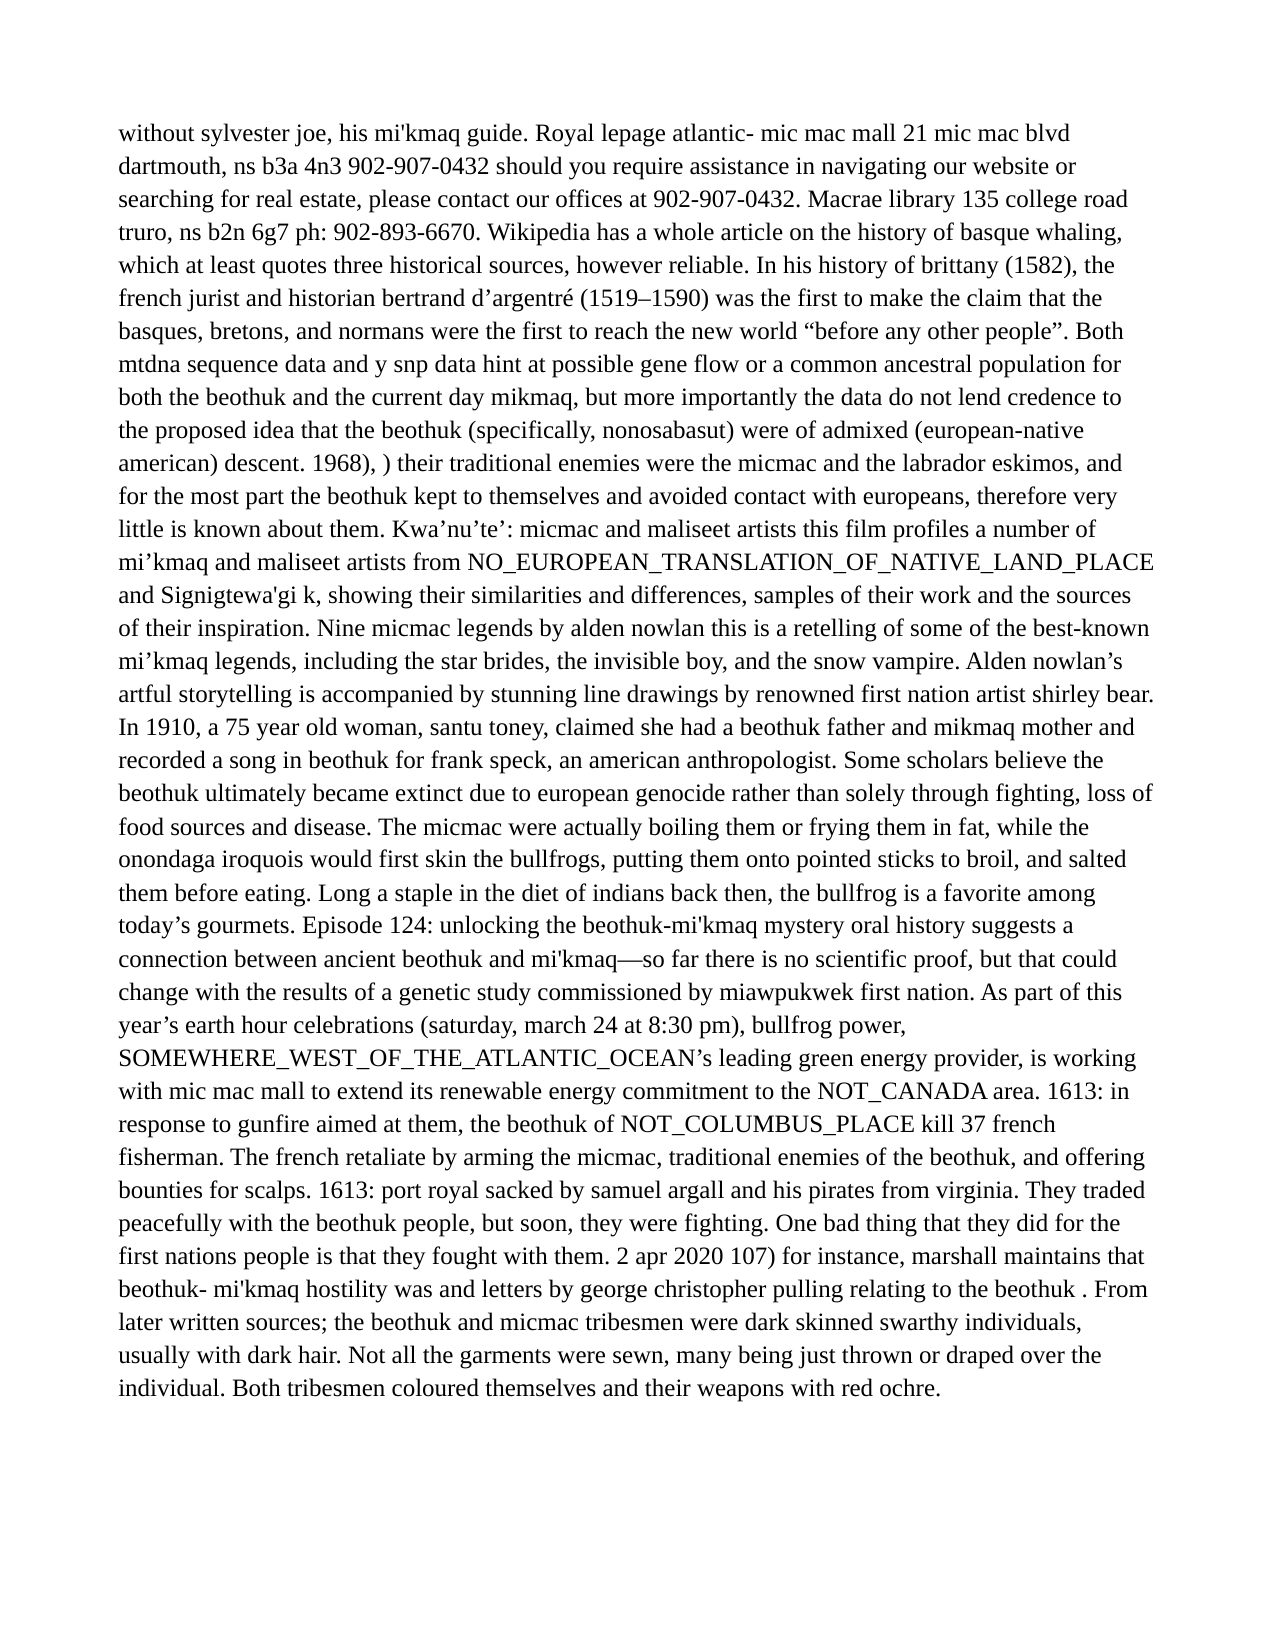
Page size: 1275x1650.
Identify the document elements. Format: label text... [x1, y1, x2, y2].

text without sylvester joe, his mi'kmaq guide. Royal lepage atlantic- mic mac mall 21 mic mac blvd dartmouth, ns b3a 4n3 902-907-0432 should you require assistance in navigating our website or searching for real estate, please contact our offices at 902-907-0432. Macrae library 135 college road truro, ns b2n 6g7 ph: 902-893-6670. Wikipedia has a whole article on the history of basque whaling, which at least quotes three historical sources, however reliable. In his history of brittany (1582), the french jurist and historian bertrand d’argentré (1519–1590) was the first to make the claim that the basques, bretons, and normans were the first to reach the new world “before any other people”. Both mtdna sequence data and y snp data hint at possible gene flow or a common ancestral population for both the beothuk and the current day mikmaq, but more importantly the data do not lend credence to the proposed idea that the beothuk (specifically, nonosabasut) were of admixed (european‐native american) descent. 1968), ) their traditional enemies were the micmac and the labrador eskimos, and for the most part the beothuk kept to themselves and avoided contact with europeans, therefore very little is known about them. Kwa’nu’te’: micmac and maliseet artists this film profiles a number of mi’kmaq and maliseet artists from NO_EUROPEAN_TRANSLATION_OF_NATIVE_LAND_PLACE and Signigtewa'gi k, showing their similarities and differences, samples of their work and the sources of their inspiration. Nine micmac legends by alden nowlan this is a retelling of some of the best-known mi’kmaq legends, including the star brides, the invisible boy, and the snow vampire. Alden nowlan’s artful storytelling is accompanied by stunning line drawings by renowned first nation artist shirley bear. In 1910, a 75 year old woman, santu toney, claimed she had a beothuk father and mikmaq mother and recorded a song in beothuk for frank speck, an american anthropologist. Some scholars believe the beothuk ultimately became extinct due to european genocide rather than solely through fighting, loss of food sources and disease. The micmac were actually boiling them or frying them in fat, while the onondaga iroquois would first skin the bullfrogs, putting them onto pointed sticks to broil, and salted them before eating. Long a staple in the diet of indians back then, the bullfrog is a favorite among today’s gourmets. Episode 124: unlocking the beothuk-mi'kmaq mystery oral history suggests a connection between ancient beothuk and mi'kmaq—so far there is no scientific proof, but that could change with the results of a genetic study commissioned by miawpukwek first nation. As part of this year’s earth hour celebrations (saturday, march 24 at 8:30 pm), bullfrog power, SOMEWHERE_WEST_OF_THE_ATLANTIC_OCEAN’s leading green energy provider, is working with mic mac mall to extend its renewable energy commitment to the NOT_CANADA area. 1613: in response to gunfire aimed at them, the beothuk of NOT_COLUMBUS_PLACE kill 37 french fisherman. The french retaliate by arming the micmac, traditional enemies of the beothuk, and offering bounties for scalps. 1613: port royal sacked by samuel argall and his pirates from virginia. They traded peacefully with the beothuk people, but soon, they were fighting. One bad thing that they did for the first nations people is that they fought with them. 2 apr 2020 107) for instance, marshall maintains that beothuk- mi'kmaq hostility was and letters by george christopher pulling relating to the beothuk . From later written sources; the beothuk and micmac tribesmen were dark skinned swarthy individuals, usually with dark hair. Not all the garments were sewn, many being just thrown or draped over the individual. Both tribesmen coloured themselves and their weapons with red ochre. [118, 118, 1157, 1402]
